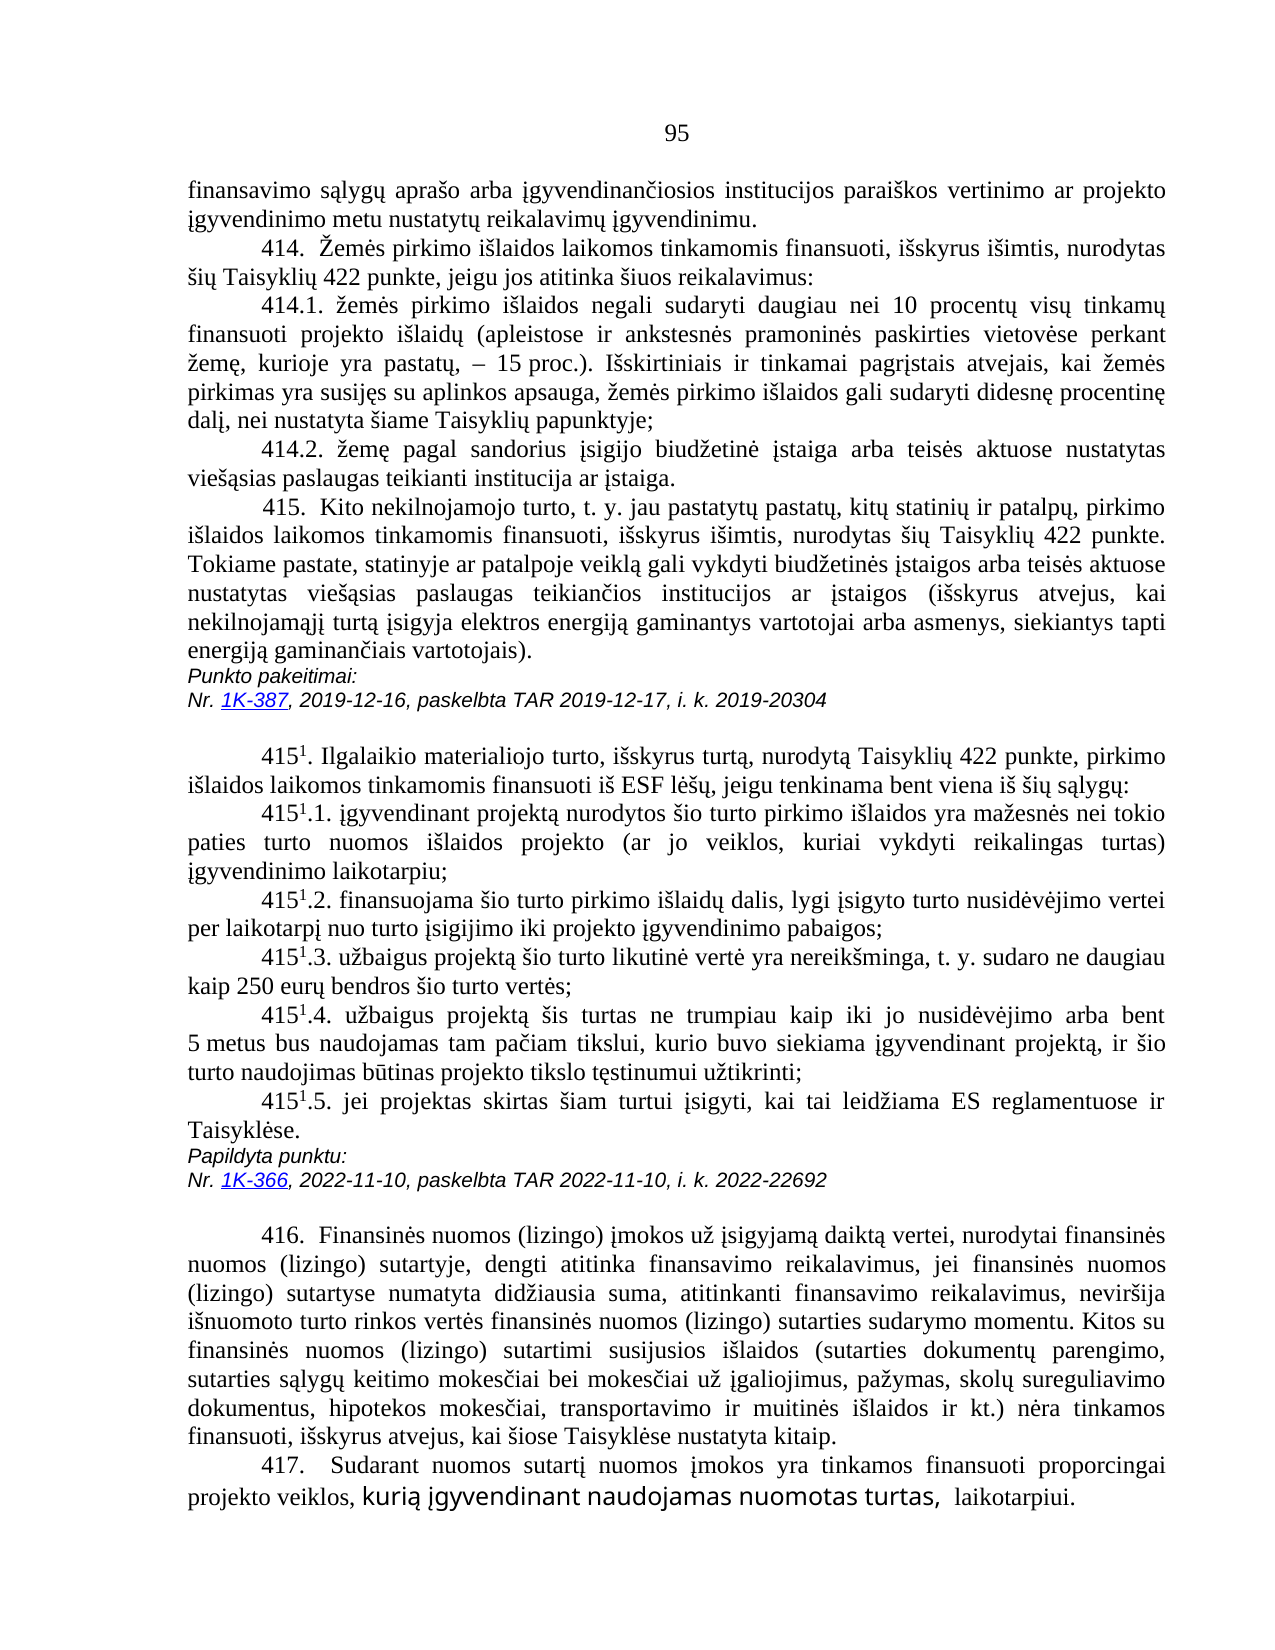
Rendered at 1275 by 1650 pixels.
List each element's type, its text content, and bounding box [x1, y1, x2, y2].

text 4151.3. užbaigus projektą šio turto likutinė vertė yra nereikšminga, t. y. sudaro ne daugiau kaip 250 eurų bendros šio turto vertės; [187, 942, 1167, 1000]
text Papildyta punktu: [187, 1143, 1167, 1167]
text Nr. 1K-366, 2022-11-10, paskelbta TAR 2022-11-10, i. k. 2022-22692 [187, 1167, 1167, 1191]
text Nr. 1K-387, 2019-12-16, paskelbta TAR 2019-12-17, i. k. 2019-20304 [187, 688, 1167, 712]
text 4151. Ilgalaikio materialiojo turto, išskyrus turtą, nurodytą Taisyklių 422 punkte, pirkimo išlaidos laikomos tinkamomis finansuoti iš ESF lėšų, jeigu tenkinama bent viena iš šių sąlygų: [187, 741, 1167, 798]
text 414.1. žemės pirkimo išlaidos negali sudaryti daugiau nei 10 procentų visų tinkamų finansuoti projekto išlaidų (apleistose ir ankstesnės pramoninės paskirties vietovėse perkant žemę, kurioje yra pastatų, – 15 proc.). Išskirtiniais ir tinkamai pagrįstais atvejais, kai žemės pirkimas yra susijęs su aplinkos apsauga, žemės pirkimo išlaidos gali sudaryti didesnę procentinę dalį, nei nustatyta šiame Taisyklių papunktyje; [187, 291, 1167, 434]
text Punkto pakeitimai: [187, 664, 1167, 688]
text 417. Sudarant nuomos sutartį nuomos įmokos yra tinkamos finansuoti proporcingai projekto veiklos, kurią įgyvendinant naudojamas nuomotas turtas, laikotarpiui. [187, 1450, 1167, 1513]
text 4151.1. įgyvendinant projektą nurodytos šio turto pirkimo išlaidos yra mažesnės nei tokio paties turto nuomos išlaidos projekto (ar jo veiklos, kuriai vykdyti reikalingas turtas) įgyvendinimo laikotarpiu; [187, 798, 1167, 885]
text 4151.2. finansuojama šio turto pirkimo išlaidų dalis, lygi įsigyto turto nusidėvėjimo vertei per laikotarpį nuo turto įsigijimo iki projekto įgyvendinimo pabaigos; [187, 885, 1167, 942]
text finansavimo sąlygų aprašo arba įgyvendinančiosios institucijos paraiškos vertinimo ar projekto įgyvendinimo metu nustatytų reikalavimų įgyvendinimu. [187, 176, 1167, 233]
text 4151.5. jei projektas skirtas šiam turtui įsigyti, kai tai leidžiama ES reglamentuose ir Taisyklėse. [187, 1086, 1167, 1143]
text 414. Žemės pirkimo išlaidos laikomos tinkamomis finansuoti, išskyrus išimtis, nurodytas šių Taisyklių 422 punkte, jeigu jos atitinka šiuos reikalavimus: [187, 233, 1167, 291]
text 415. Kito nekilnojamojo turto, t. y. jau pastatytų pastatų, kitų statinių ir patalpų, pirkimo išlaidos laikomos tinkamomis finansuoti, išskyrus išimtis, nurodytas šių Taisyklių 422 punkte. Tokiame pastate, statinyje ar patalpoje veiklą gali vykdyti biudžetinės įstaigos arba teisės aktuose nustatytas viešąsias paslaugas teikiančios institucijos ar įstaigos (išskyrus atvejus, kai nekilnojamąjį turtą įsigyja elektros energiją gaminantys vartotojai arba asmenys, siekiantys tapti energiją gaminančiais vartotojais). [187, 492, 1167, 664]
text 414.2. žemę pagal sandorius įsigijo biudžetinė įstaiga arba teisės aktuose nustatytas viešąsias paslaugas teikianti institucija ar įstaiga. [187, 434, 1167, 492]
text 4151.4. užbaigus projektą šis turtas ne trumpiau kaip iki jo nusidėvėjimo arba bent 5 metus bus naudojamas tam pačiam tikslui, kurio buvo siekiama įgyvendinant projektą, ir šio turto naudojimas būtinas projekto tikslo tęstinumui užtikrinti; [187, 1000, 1167, 1086]
text 416. Finansinės nuomos (lizingo) įmokos už įsigyjamą daiktą vertei, nurodytai finansinės nuomos (lizingo) sutartyje, dengti atitinka finansavimo reikalavimus, jei finansinės nuomos (lizingo) sutartyse numatyta didžiausia suma, atitinkanti finansavimo reikalavimus, neviršija išnuomoto turto rinkos vertės finansinės nuomos (lizingo) sutarties sudarymo momentu. Kitos su finansinės nuomos (lizingo) sutartimi susijusios išlaidos (sutarties dokumentų parengimo, sutarties sąlygų keitimo mokesčiai bei mokesčiai už įgaliojimus, pažymas, skolų sureguliavimo dokumentus, hipotekos mokesčiai, transportavimo ir muitinės išlaidos ir kt.) nėra tinkamos finansuoti, išskyrus atvejus, kai šiose Taisyklėse nustatyta kitaip. [187, 1220, 1167, 1450]
